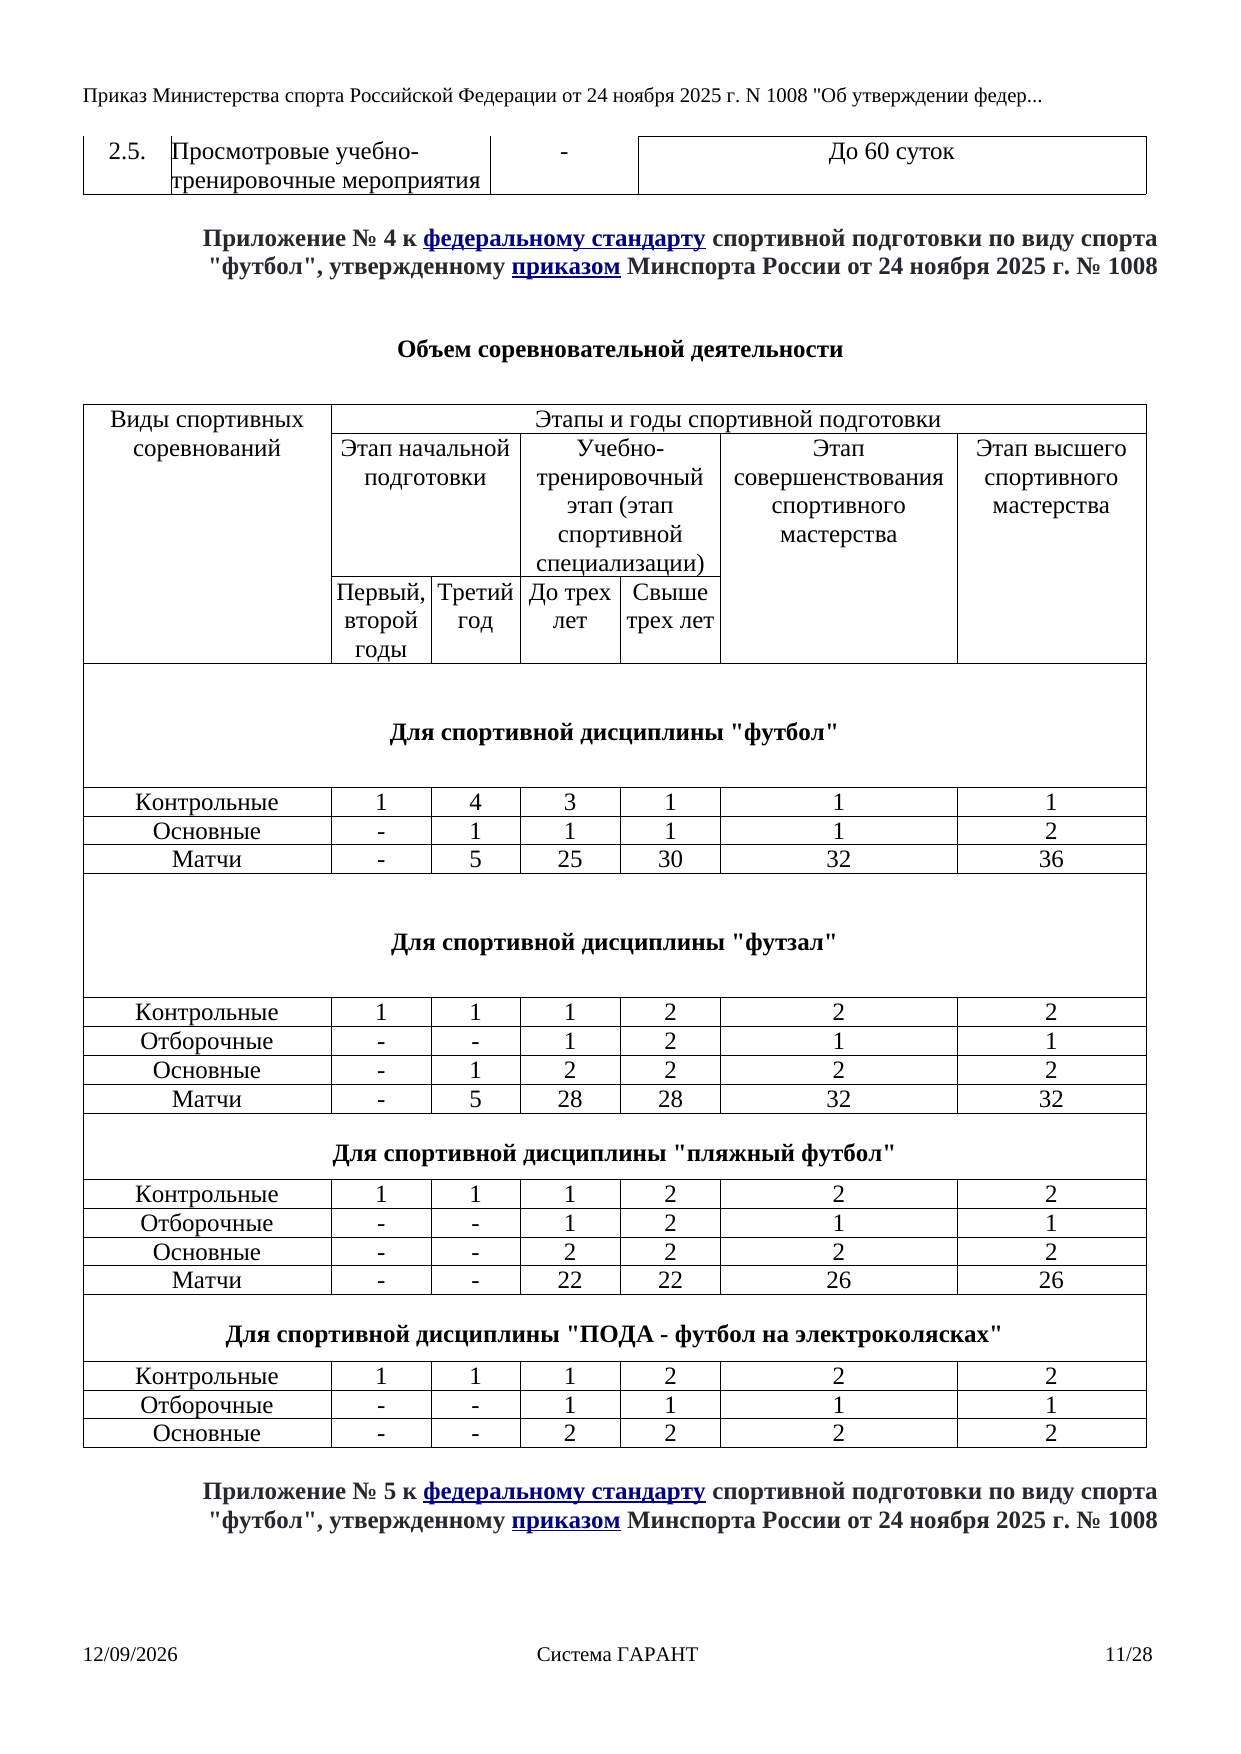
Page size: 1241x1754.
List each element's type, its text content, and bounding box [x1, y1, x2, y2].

table_cell Матчи [84, 1085, 331, 1113]
table_cell 32 [721, 1085, 957, 1113]
table_cell Для спортивной дисциплины "пляжный футбол" [84, 1114, 1146, 1179]
table_cell 2 [721, 1238, 957, 1265]
table_cell 28 [521, 1085, 620, 1113]
table_cell 2 [521, 1238, 620, 1265]
table_cell До 60 суток [639, 137, 1146, 194]
table_cell - [491, 136, 638, 194]
table_cell 25 [521, 845, 620, 873]
table_cell 1 [721, 1027, 957, 1055]
table_cell - [332, 845, 431, 873]
table_cell 2 [721, 1180, 957, 1208]
table_cell Свыше трех лет [621, 577, 720, 663]
table_cell 28 [621, 1085, 720, 1113]
table_cell Основные [84, 1419, 331, 1447]
table_cell Контрольные [84, 788, 331, 816]
table_cell 1 [432, 998, 520, 1026]
table_cell 1 [721, 817, 957, 844]
table_cell 1 [958, 1027, 1146, 1055]
table_cell - [332, 1391, 431, 1418]
table_cell Третий год [432, 577, 520, 663]
table_cell До трех лет [521, 577, 620, 663]
table_cell Отборочные [84, 1209, 331, 1237]
table_cell Контрольные [84, 1362, 331, 1390]
table_cell 1 [958, 788, 1146, 816]
table_cell 1 [521, 998, 620, 1026]
table_cell 1 [621, 817, 720, 844]
table_cell - [432, 1238, 520, 1265]
table_cell Этап начальной подготовки [332, 434, 520, 576]
table_cell - [332, 817, 431, 844]
table_cell Первый, второй годы [332, 577, 431, 663]
table_cell 1 [432, 817, 520, 844]
table_cell Учебно-тренировочный этап (этап спортивной специализации) [521, 434, 720, 576]
table_cell Этап высшего спортивного мастерства [958, 434, 1146, 663]
table_cell 1 [432, 1056, 520, 1084]
table_cell 5 [432, 845, 520, 873]
table_cell 2 [958, 1362, 1146, 1390]
table_cell 1 [721, 1209, 957, 1237]
table_cell - [332, 1027, 431, 1055]
table_cell 4 [432, 788, 520, 816]
table_cell - [332, 1238, 431, 1265]
table_cell 2.5. [84, 136, 171, 194]
table_cell Контрольные [84, 998, 331, 1026]
table_cell 2 [621, 1419, 720, 1447]
table_cell Основные [84, 817, 331, 844]
table_header Этапы и годы спортивной подготовки [332, 405, 1146, 433]
table_cell 2 [958, 998, 1146, 1026]
table_cell - [432, 1027, 520, 1055]
subtitle Объем соревновательной деятельности [83, 334, 1157, 363]
table_cell 2 [721, 1056, 957, 1084]
table_cell Для спортивной дисциплины "футзал" [84, 874, 1146, 997]
table_cell Просмотровые учебно-тренировочные мероприятия [172, 136, 490, 194]
table_cell 1 [621, 788, 720, 816]
text Приложение № 5 к федеральному стандарту спортивной подготовки по виду спорта "футбол", утвержденному приказом Минспорта России от 24 ноября 2025 г. № 1008 [83, 1476, 1157, 1534]
table_cell 1 [332, 1362, 431, 1390]
table_cell - [332, 1056, 431, 1084]
table_cell 2 [521, 1419, 620, 1447]
table_cell 1 [521, 1362, 620, 1390]
table_header Виды спортивных соревнований [84, 405, 331, 663]
table_cell Матчи [84, 1266, 331, 1294]
table_cell 2 [721, 998, 957, 1026]
table_cell 5 [432, 1085, 520, 1113]
table_cell 1 [521, 1391, 620, 1418]
table_cell 32 [721, 845, 957, 873]
table_cell 2 [958, 817, 1146, 844]
table_cell - [432, 1419, 520, 1447]
table_cell Отборочные [84, 1391, 331, 1418]
table_cell Этап совершенствования спортивного мастерства [721, 434, 957, 663]
table_cell Контрольные [84, 1180, 331, 1208]
table_cell 26 [721, 1266, 957, 1294]
table_cell 2 [621, 1027, 720, 1055]
table_cell 1 [332, 788, 431, 816]
table_cell 26 [958, 1266, 1146, 1294]
table_cell - [332, 1085, 431, 1113]
table_cell 1 [958, 1209, 1146, 1237]
table_cell 1 [332, 1180, 431, 1208]
table_cell 30 [621, 845, 720, 873]
table_cell Матчи [84, 845, 331, 873]
table_cell - [432, 1209, 520, 1237]
table_cell 32 [958, 1085, 1146, 1113]
table_cell 2 [621, 1056, 720, 1084]
table_cell 1 [958, 1391, 1146, 1418]
table_cell 22 [621, 1266, 720, 1294]
table_cell 2 [958, 1419, 1146, 1447]
table_cell Для спортивной дисциплины "футбол" [84, 664, 1146, 787]
table_cell 1 [621, 1391, 720, 1418]
table_cell 2 [958, 1238, 1146, 1265]
table_cell 2 [621, 1209, 720, 1237]
table_cell 2 [958, 1180, 1146, 1208]
table_cell - [432, 1391, 520, 1418]
table_cell - [332, 1419, 431, 1447]
table_cell 1 [721, 788, 957, 816]
table_cell 2 [621, 998, 720, 1026]
table_cell 1 [521, 817, 620, 844]
table_cell - [332, 1209, 431, 1237]
table_cell 1 [521, 1027, 620, 1055]
text Приложение № 4 к федеральному стандарту спортивной подготовки по виду спорта "футбол", утвержденному приказом Минспорта России от 24 ноября 2025 г. № 1008 [83, 223, 1157, 280]
table_cell 2 [721, 1419, 957, 1447]
table_cell 36 [958, 845, 1146, 873]
table_cell 1 [332, 998, 431, 1026]
table_cell 2 [621, 1238, 720, 1265]
table_cell 1 [432, 1362, 520, 1390]
table_cell 3 [521, 788, 620, 816]
table_cell - [332, 1266, 431, 1294]
table_cell 1 [721, 1391, 957, 1418]
table_cell 2 [521, 1056, 620, 1084]
table_cell Для спортивной дисциплины "ПОДА - футбол на электроколясках" [84, 1295, 1146, 1361]
table_cell 2 [621, 1362, 720, 1390]
table_cell - [432, 1266, 520, 1294]
table_cell 1 [432, 1180, 520, 1208]
table_cell 2 [958, 1056, 1146, 1084]
table_cell 22 [521, 1266, 620, 1294]
table_cell 1 [521, 1180, 620, 1208]
table_cell Отборочные [84, 1027, 331, 1055]
table_cell 2 [621, 1180, 720, 1208]
table_cell Основные [84, 1238, 331, 1265]
table_cell Основные [84, 1056, 331, 1084]
table_cell 1 [521, 1209, 620, 1237]
table_cell 2 [721, 1362, 957, 1390]
